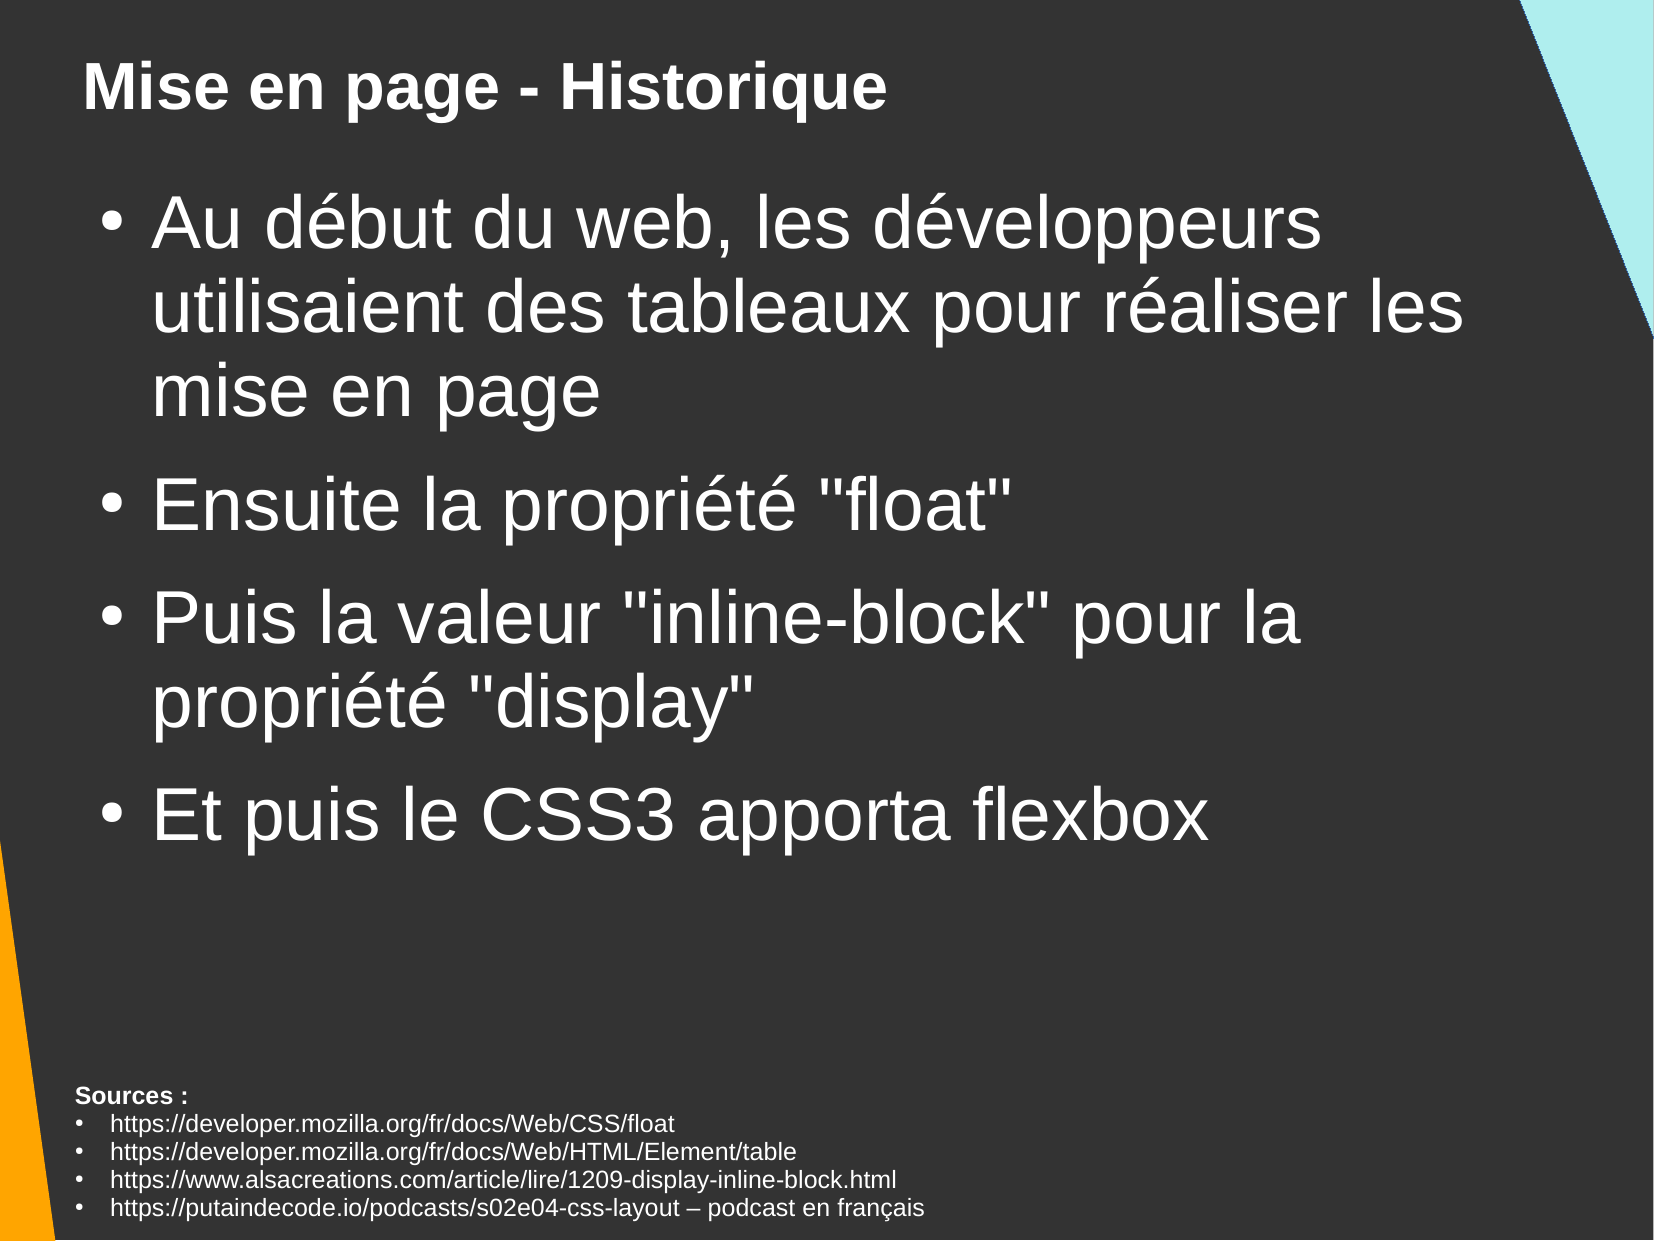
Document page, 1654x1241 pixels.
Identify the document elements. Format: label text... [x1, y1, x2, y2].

list Au début du web, les développeurs utilisaient des tableaux pour réaliser les mise en page Ensuite la propriété "float" Puis la valeur "inline-block" pour la propriété "display" Et puis le CSS3 apporta flexbox [80, 180, 1605, 993]
text_box Sources : https://developer.mozilla.org/fr/docs/Web/CSS/float https://developer.mozilla.org/fr/docs/Web/HTML/Element/table https://www.alsacreations.com/article/lire/1209-display-inline-block.html https://putaindecode.io/podcasts/s02e04-css-layout – podcast en français [60, 1074, 1546, 1241]
text_box [1519, 0, 1654, 339]
text_box [0, 840, 56, 1241]
title Mise en page - Historique [82, 49, 1571, 152]
